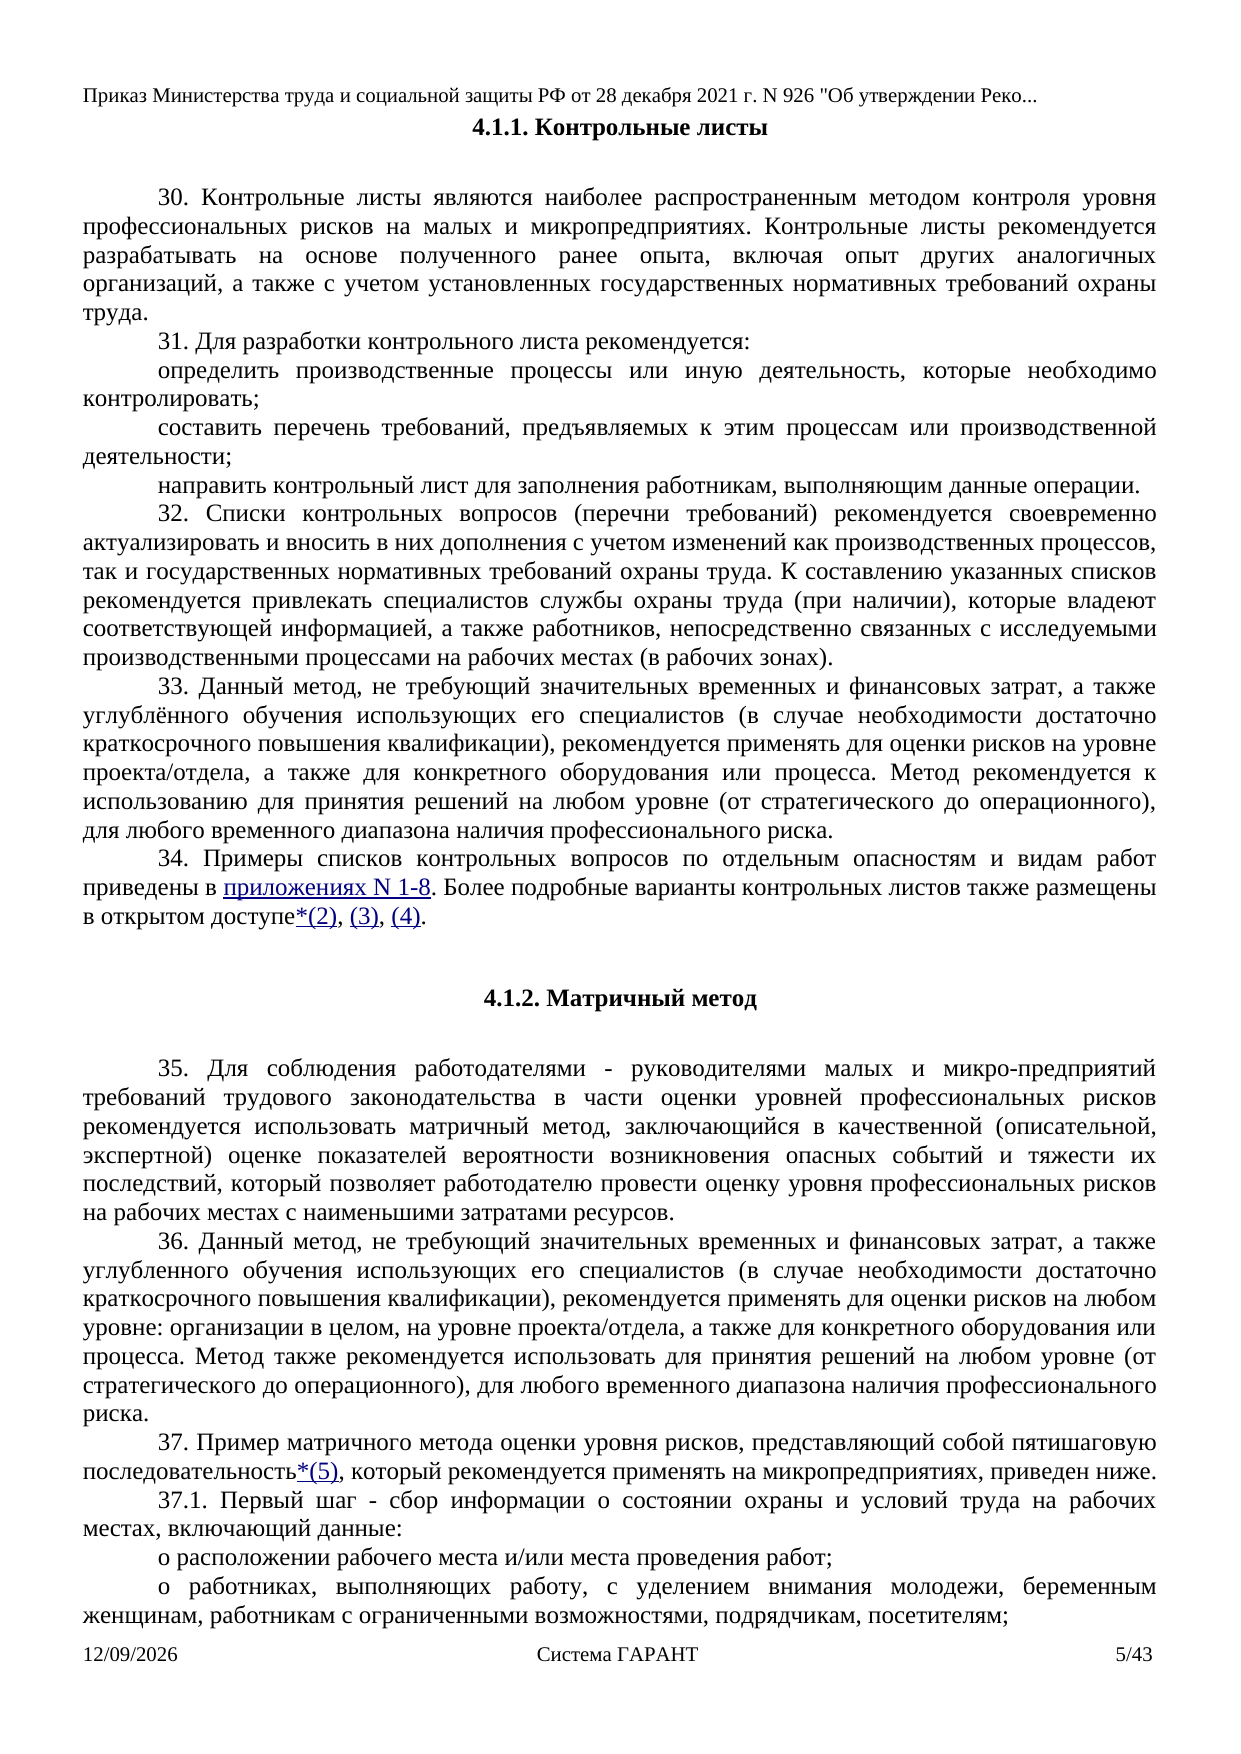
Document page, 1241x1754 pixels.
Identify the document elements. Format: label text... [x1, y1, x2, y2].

text 33. Данный метод, не требующий значительных временных и финансовых затрат, а также углублённого обучения использующих его специалистов (в случае необходимости достаточно краткосрочного повышения квалификации), рекомендуется применять для оценки рисков на уровне проекта/отдела, а также для конкретного оборудования или процесса. Метод рекомендуется к использованию для принятия решений на любом уровне (от стратегического до операционного), для любого временного диапазона наличия профессионального риска. [83, 671, 1157, 843]
text о расположении рабочего места и/или места проведения работ; [83, 1542, 1157, 1571]
subtitle 4.1.1. Контрольные листы [83, 112, 1157, 141]
text определить производственные процессы или иную деятельность, которые необходимо контролировать; [83, 355, 1157, 412]
text 32. Списки контрольных вопросов (перечни требований) рекомендуется своевременно актуализировать и вносить в них дополнения с учетом изменений как производственных процессов, так и государственных нормативных требований охраны труда. К составлению указанных списков рекомендуется привлекать специалистов службы охраны труда (при наличии), которые владеют соответствующей информацией, а также работников, непосредственно связанных с исследуемыми производственными процессами на рабочих местах (в рабочих зонах). [83, 498, 1157, 671]
text о работниках, выполняющих работу, с уделением внимания молодежи, беременным женщинам, работникам с ограниченными возможностями, подрядчикам, посетителям; [83, 1571, 1157, 1628]
text 35. Для соблюдения работодателями - руководителями малых и микро-предприятий требований трудового законодательства в части оценки уровней профессиональных рисков рекомендуется использовать матричный метод, заключающийся в качественной (описательной, экспертной) оценке показателей вероятности возникновения опасных событий и тяжести их последствий, который позволяет работодателю провести оценку уровня профессиональных рисков на рабочих местах с наименьшими затратами ресурсов. [83, 1053, 1157, 1226]
text 30. Контрольные листы являются наиболее распространенным методом контроля уровня профессиональных рисков на малых и микропредприятиях. Контрольные листы рекомендуется разрабатывать на основе полученного ранее опыта, включая опыт других аналогичных организаций, а также с учетом установленных государственных нормативных требований охраны труда. [83, 182, 1157, 326]
text 34. Примеры списков контрольных вопросов по отдельным опасностям и видам работ приведены в приложениях N 1-8. Более подробные варианты контрольных листов также размещены в открытом доступе*(2), (3), (4). [83, 843, 1157, 930]
text 31. Для разработки контрольного листа рекомендуется: [83, 326, 1157, 355]
text составить перечень требований, предъявляемых к этим процессам или производственной деятельности; [83, 412, 1157, 470]
text 37. Пример матричного метода оценки уровня рисков, представляющий собой пятишаговую последовательность*(5), который рекомендуется применять на микропредприятиях, приведен ниже. [83, 1427, 1157, 1485]
subtitle 4.1.2. Матричный метод [83, 983, 1157, 1012]
text направить контрольный лист для заполнения работникам, выполняющим данные операции. [83, 470, 1157, 498]
text 36. Данный метод, не требующий значительных временных и финансовых затрат, а также углубленного обучения использующих его специалистов (в случае необходимости достаточно краткосрочного повышения квалификации), рекомендуется применять для оценки рисков на любом уровне: организации в целом, на уровне проекта/отдела, а также для конкретного оборудования или процесса. Метод также рекомендуется использовать для принятия решений на любом уровне (от стратегического до операционного), для любого временного диапазона наличия профессионального риска. [83, 1226, 1157, 1427]
text 37.1. Первый шаг - сбор информации о состоянии охраны и условий труда на рабочих местах, включающий данные: [83, 1485, 1157, 1542]
